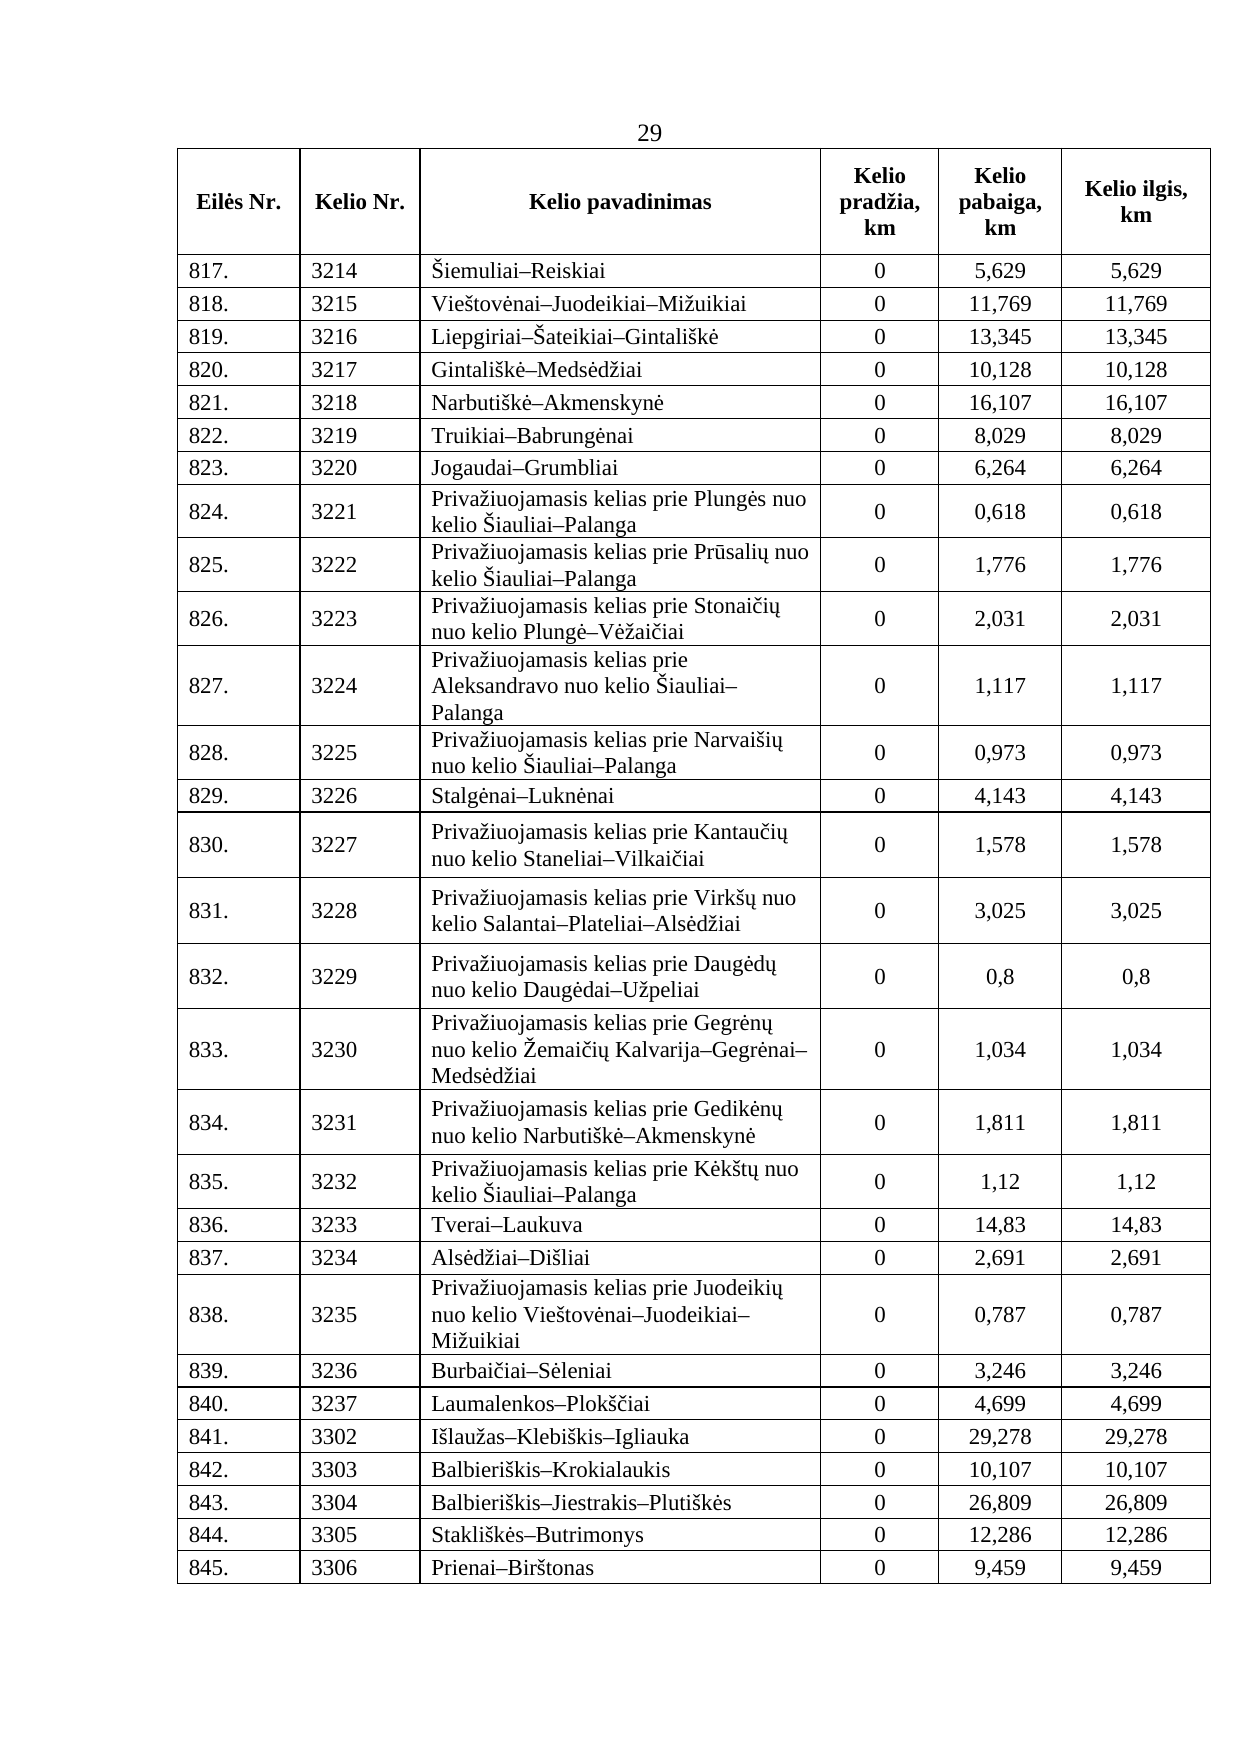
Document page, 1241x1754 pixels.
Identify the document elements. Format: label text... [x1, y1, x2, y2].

table_cell 10,107 [1062, 1453, 1210, 1485]
table_cell 9,459 [939, 1551, 1061, 1583]
table_cell 0 [821, 1453, 938, 1485]
table_cell 0 [821, 1388, 938, 1419]
table_cell 843. [178, 1486, 299, 1518]
table_cell 1,811 [939, 1090, 1061, 1154]
table_cell Prienai–Birštonas [421, 1551, 820, 1583]
table_header Kelio pradžia, km [821, 149, 938, 254]
table_cell 3216 [301, 321, 419, 352]
table_cell 5,629 [939, 255, 1061, 287]
table_cell 0 [821, 1519, 938, 1550]
table_cell 0 [821, 1551, 938, 1583]
table_cell 3228 [301, 878, 419, 943]
table_cell 835. [178, 1155, 299, 1208]
table_cell 841. [178, 1420, 299, 1452]
table_cell 826. [178, 592, 299, 645]
table_cell Privažiuojamasis kelias prie Juodeikių nuo kelio Vieštovėnai–Juodeikiai–Mižuikiai [421, 1275, 820, 1353]
table_cell 819. [178, 321, 299, 352]
table_cell 3305 [301, 1519, 419, 1550]
table_cell 830. [178, 813, 299, 877]
table_cell 821. [178, 386, 299, 418]
table_cell 3222 [301, 538, 419, 591]
table_cell Narbutiškė–Akmenskynė [421, 386, 820, 418]
table_cell 3230 [301, 1009, 419, 1088]
table_cell 842. [178, 1453, 299, 1485]
table_cell 12,286 [1062, 1519, 1210, 1550]
table_cell 0 [821, 1155, 938, 1208]
table_cell Privažiuojamasis kelias prie Gegrėnų nuo kelio Žemaičių Kalvarija–Gegrėnai–Medsėdžiai [421, 1009, 820, 1088]
table_cell 4,143 [939, 780, 1061, 811]
table_cell Liepgiriai–Šateikiai–Gintališkė [421, 321, 820, 352]
table_cell 3237 [301, 1388, 419, 1419]
table_cell 2,031 [939, 592, 1061, 645]
table_cell 3,246 [939, 1355, 1061, 1386]
table_cell 14,83 [1062, 1209, 1210, 1241]
table_header Kelio pabaiga, km [939, 149, 1061, 254]
table_cell 5,629 [1062, 255, 1210, 287]
table_cell 0 [821, 878, 938, 943]
table_cell Privažiuojamasis kelias prie Daugėdų nuo kelio Daugėdai–Užpeliai [421, 944, 820, 1008]
table_cell 833. [178, 1009, 299, 1088]
table_cell Tverai–Laukuva [421, 1209, 820, 1241]
table_cell Šiemuliai–Reiskiai [421, 255, 820, 287]
table_cell 0 [821, 1209, 938, 1241]
table_cell 3221 [301, 485, 419, 537]
table_cell 6,264 [939, 452, 1061, 483]
table_cell 3215 [301, 288, 419, 319]
table_cell 3219 [301, 419, 419, 451]
table_cell 1,776 [1062, 538, 1210, 591]
table_cell 838. [178, 1275, 299, 1353]
table_header Kelio ilgis, km [1062, 149, 1210, 254]
table_cell 0,973 [939, 726, 1061, 779]
table_cell Balbieriškis–Jiestrakis–Plutiškės [421, 1486, 820, 1518]
table_cell 3214 [301, 255, 419, 287]
table_cell Gintališkė–Medsėdžiai [421, 353, 820, 385]
table_cell 0 [821, 1355, 938, 1386]
table_cell 825. [178, 538, 299, 591]
table_cell 14,83 [939, 1209, 1061, 1241]
table_cell 837. [178, 1242, 299, 1273]
table_cell 0,973 [1062, 726, 1210, 779]
table_cell 3224 [301, 646, 419, 725]
table_cell 3220 [301, 452, 419, 483]
table_cell 0 [821, 1275, 938, 1353]
table_cell Privažiuojamasis kelias prie Virkšų nuo kelio Salantai–Plateliai–Alsėdžiai [421, 878, 820, 943]
table_cell 822. [178, 419, 299, 451]
table_cell 29,278 [939, 1420, 1061, 1452]
table_cell 3227 [301, 813, 419, 877]
table_cell 3306 [301, 1551, 419, 1583]
table_cell 16,107 [939, 386, 1061, 418]
table_header Eilės Nr. [178, 149, 299, 254]
table_cell 1,578 [939, 813, 1061, 877]
table_cell 827. [178, 646, 299, 725]
table_cell 1,117 [939, 646, 1061, 725]
table_cell Privažiuojamasis kelias prie Prūsalių nuo kelio Šiauliai–Palanga [421, 538, 820, 591]
table_cell Privažiuojamasis kelias prie Aleksandravo nuo kelio Šiauliai–Palanga [421, 646, 820, 725]
table_cell 0 [821, 452, 938, 483]
table_cell Laumalenkos–Plokščiai [421, 1388, 820, 1419]
table_cell 0 [821, 592, 938, 645]
table_cell 0 [821, 780, 938, 811]
table_cell 0,618 [1062, 485, 1210, 537]
table_cell 1,12 [939, 1155, 1061, 1208]
table_cell 0 [821, 255, 938, 287]
table_cell 828. [178, 726, 299, 779]
table_cell 845. [178, 1551, 299, 1583]
table_cell 2,691 [939, 1242, 1061, 1273]
table_cell 3,025 [939, 878, 1061, 943]
table_cell 0 [821, 726, 938, 779]
table_header Kelio pavadinimas [421, 149, 820, 254]
table_cell 1,117 [1062, 646, 1210, 725]
table_cell Truikiai–Babrungėnai [421, 419, 820, 451]
table_cell Stakliškės–Butrimonys [421, 1519, 820, 1550]
table_cell 1,811 [1062, 1090, 1210, 1154]
table_cell 0 [821, 419, 938, 451]
table_cell Alsėdžiai–Dišliai [421, 1242, 820, 1273]
table_cell 6,264 [1062, 452, 1210, 483]
table_cell 3304 [301, 1486, 419, 1518]
table_cell Privažiuojamasis kelias prie Plungės nuo kelio Šiauliai–Palanga [421, 485, 820, 537]
table_cell 3225 [301, 726, 419, 779]
table_cell 3217 [301, 353, 419, 385]
table_cell 0 [821, 538, 938, 591]
table_cell 1,12 [1062, 1155, 1210, 1208]
table_cell 0,8 [1062, 944, 1210, 1008]
table_cell 8,029 [939, 419, 1061, 451]
table_cell 3303 [301, 1453, 419, 1485]
table_cell 832. [178, 944, 299, 1008]
table_cell 29,278 [1062, 1420, 1210, 1452]
table_cell 0 [821, 321, 938, 352]
table_cell 824. [178, 485, 299, 537]
table_cell Privažiuojamasis kelias prie Gedikėnų nuo kelio Narbutiškė–Akmenskynė [421, 1090, 820, 1154]
table_cell 1,034 [939, 1009, 1061, 1088]
table_cell Balbieriškis–Krokialaukis [421, 1453, 820, 1485]
table_cell 0,618 [939, 485, 1061, 537]
table_cell 820. [178, 353, 299, 385]
table_cell 3233 [301, 1209, 419, 1241]
table_cell 3234 [301, 1242, 419, 1273]
table_cell 1,034 [1062, 1009, 1210, 1088]
table_cell 3236 [301, 1355, 419, 1386]
table_cell 818. [178, 288, 299, 319]
table_cell 844. [178, 1519, 299, 1550]
table_cell 4,143 [1062, 780, 1210, 811]
table_cell 1,578 [1062, 813, 1210, 877]
table_cell 3,025 [1062, 878, 1210, 943]
table_cell 836. [178, 1209, 299, 1241]
table_cell 0,8 [939, 944, 1061, 1008]
table_cell 0 [821, 1090, 938, 1154]
table_cell 839. [178, 1355, 299, 1386]
table_cell 10,128 [939, 353, 1061, 385]
table_cell 3231 [301, 1090, 419, 1154]
table_cell 26,809 [1062, 1486, 1210, 1518]
table_cell 11,769 [1062, 288, 1210, 319]
table_cell 834. [178, 1090, 299, 1154]
table_cell 817. [178, 255, 299, 287]
table_cell Išlaužas–Klebiškis–Igliauka [421, 1420, 820, 1452]
table_cell Vieštovėnai–Juodeikiai–Mižuikiai [421, 288, 820, 319]
table_cell 10,107 [939, 1453, 1061, 1485]
table_cell 3235 [301, 1275, 419, 1353]
table_cell 2,031 [1062, 592, 1210, 645]
table_cell 3302 [301, 1420, 419, 1452]
table_cell 2,691 [1062, 1242, 1210, 1273]
table_cell 26,809 [939, 1486, 1061, 1518]
table_cell 0 [821, 646, 938, 725]
table_cell 3226 [301, 780, 419, 811]
table_cell Stalgėnai–Luknėnai [421, 780, 820, 811]
table_cell 0 [821, 353, 938, 385]
table_cell 11,769 [939, 288, 1061, 319]
table_cell 0,787 [1062, 1275, 1210, 1353]
table_cell 13,345 [939, 321, 1061, 352]
table_cell 840. [178, 1388, 299, 1419]
table_cell 4,699 [939, 1388, 1061, 1419]
table_cell 0,787 [939, 1275, 1061, 1353]
table_cell 3223 [301, 592, 419, 645]
table_cell 8,029 [1062, 419, 1210, 451]
table_cell 3229 [301, 944, 419, 1008]
table_cell 13,345 [1062, 321, 1210, 352]
table_cell Burbaičiai–Sėleniai [421, 1355, 820, 1386]
table_cell 16,107 [1062, 386, 1210, 418]
table_cell 0 [821, 288, 938, 319]
table_cell 0 [821, 1420, 938, 1452]
table_cell 0 [821, 813, 938, 877]
table_cell 12,286 [939, 1519, 1061, 1550]
table_cell 831. [178, 878, 299, 943]
table_cell 3232 [301, 1155, 419, 1208]
table_cell Privažiuojamasis kelias prie Narvaišių nuo kelio Šiauliai–Palanga [421, 726, 820, 779]
table_cell 3218 [301, 386, 419, 418]
table_cell Privažiuojamasis kelias prie Stonaičių nuo kelio Plungė–Vėžaičiai [421, 592, 820, 645]
table_cell Privažiuojamasis kelias prie Kėkštų nuo kelio Šiauliai–Palanga [421, 1155, 820, 1208]
table_cell 9,459 [1062, 1551, 1210, 1583]
table_cell 0 [821, 485, 938, 537]
table_cell 0 [821, 1242, 938, 1273]
table_cell 10,128 [1062, 353, 1210, 385]
table_cell 1,776 [939, 538, 1061, 591]
table_cell 823. [178, 452, 299, 483]
table_cell 4,699 [1062, 1388, 1210, 1419]
table_cell 829. [178, 780, 299, 811]
table_cell 0 [821, 386, 938, 418]
table_cell 0 [821, 1486, 938, 1518]
table_cell Jogaudai–Grumbliai [421, 452, 820, 483]
table_cell 0 [821, 1009, 938, 1088]
table_cell 3,246 [1062, 1355, 1210, 1386]
table_header Kelio Nr. [301, 149, 419, 254]
table_cell Privažiuojamasis kelias prie Kantaučių nuo kelio Staneliai–Vilkaičiai [421, 813, 820, 877]
table_cell 0 [821, 944, 938, 1008]
